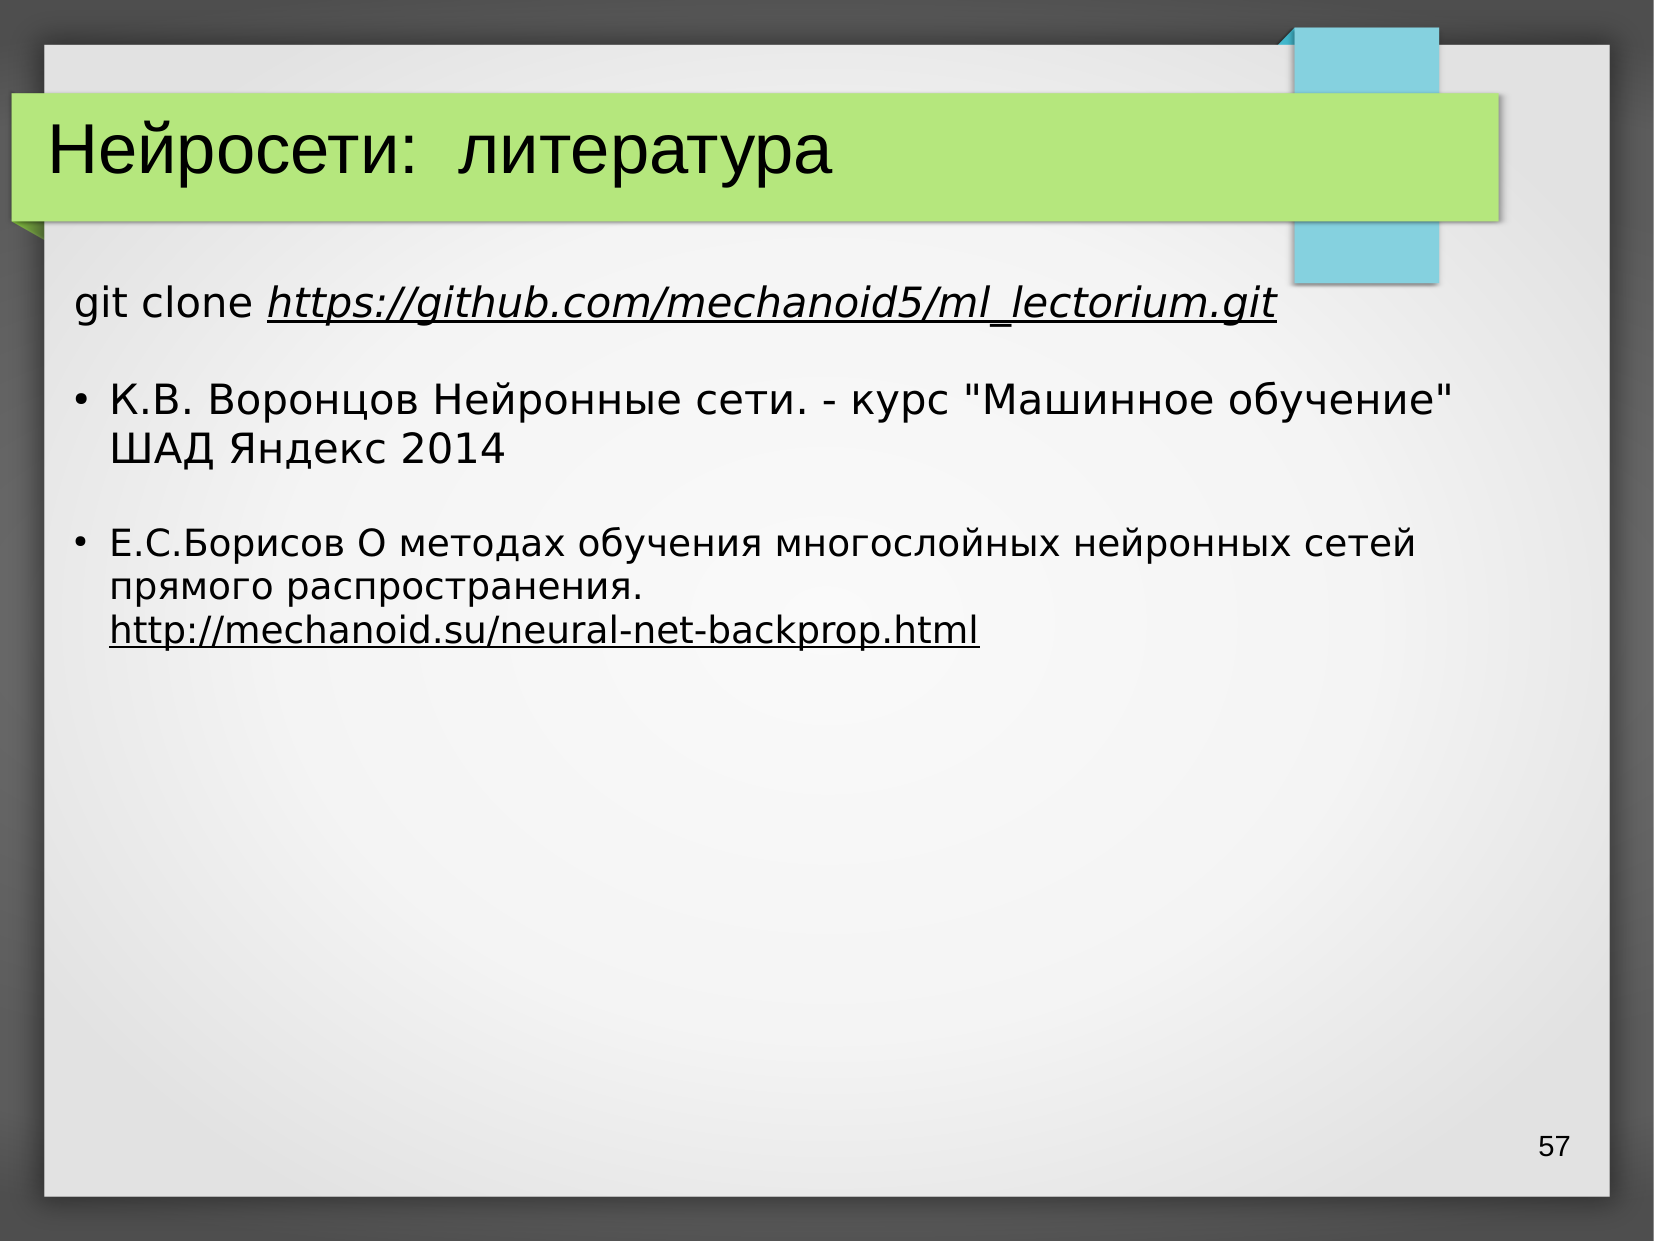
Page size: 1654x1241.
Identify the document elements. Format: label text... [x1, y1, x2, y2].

picture [0, 0, 1654, 1241]
title Нейросети: литература [47, 96, 1536, 201]
text_box git clone https://github.com/mechanoid5/ml_lectorium.git К.В. Воронцов Нейронные сети. - курс "Машинное обучение" ШАД Яндекс 2014 Е.С.Борисов О методах обучения многослойных нейронных сетей прямого распространения. http://mechanoid.su/neural-net-backprop.html [59, 271, 1489, 815]
